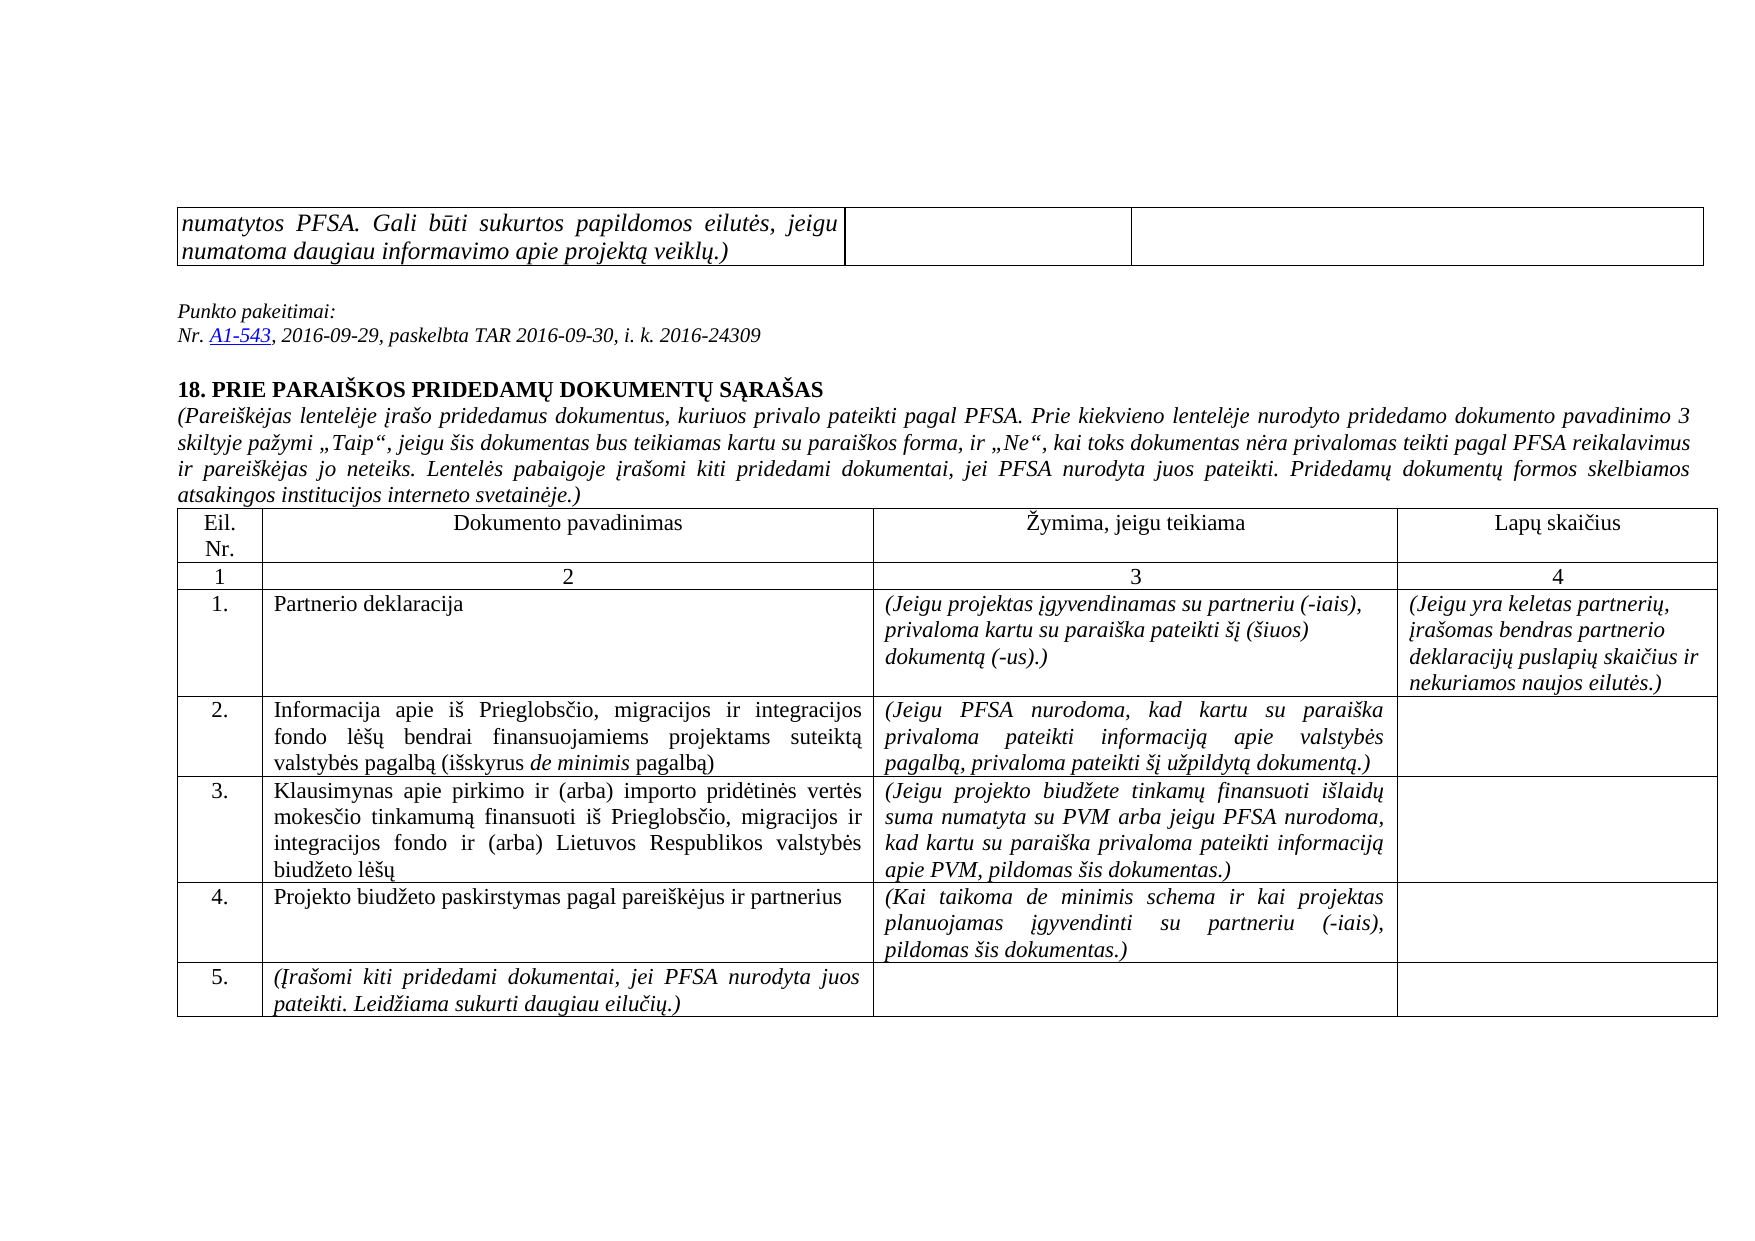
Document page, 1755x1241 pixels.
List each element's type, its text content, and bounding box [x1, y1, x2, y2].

table_cell 5. [178, 963, 262, 1016]
table_header Dokumento pavadinimas [263, 509, 873, 562]
table_cell 4 [1398, 563, 1717, 589]
text (Pareiškėjas lentelėje įrašo pridedamus dokumentus, kuriuos privalo pateikti pagal PFSA. Prie kiekvieno lentelėje nurodyto pridedamo dokumento pavadinimo 3 skiltyje pažymi „Taip“, jeigu šis dokumentas bus teikiamas kartu su paraiškos forma, ir „Ne“, kai toks dokumentas nėra privalomas teikti pagal PFSA reikalavimus ir pareiškėjas jo neteiks. Lentelės pabaigoje įrašomi kiti pridedami dokumentai, jei PFSA nurodyta juos pateikti. Pridedamų dokumentų formos skelbiamos atsakingos institucijos interneto svetainėje.) [177, 402, 1695, 508]
table_cell [1398, 777, 1717, 882]
table_cell [874, 963, 1397, 1016]
table_cell [846, 208, 1131, 265]
table_header Eil. Nr. [178, 509, 262, 562]
table_cell [1398, 697, 1717, 776]
table_cell [1398, 963, 1717, 1016]
text 18. PRIE PARAIŠKOS PRIDEDAMŲ DOKUMENTŲ SĄRAŠAS [177, 376, 1695, 402]
table_cell (Kai taikoma de minimis schema ir kai projektas planuojamas įgyvendinti su partneriu (-iais), pildomas šis dokumentas.) [874, 883, 1397, 962]
table_cell (Jeigu yra keletas partnerių, įrašomas bendras partnerio deklaracijų puslapių skaičius ir nekuriamos naujos eilutės.) [1398, 590, 1717, 696]
table_cell 4. [178, 883, 262, 962]
table_cell Partnerio deklaracija [263, 590, 873, 696]
table_cell 1. [178, 590, 262, 696]
table_cell Informacija apie iš Prieglobsčio, migracijos ir integracijos fondo lėšų bendrai finansuojamiems projektams suteiktą valstybės pagalbą (išskyrus de minimis pagalbą) [263, 697, 873, 776]
table_cell numatytos PFSA. Gali būti sukurtos papildomos eilutės, jeigu numatoma daugiau informavimo apie projektą veiklų.) [178, 208, 844, 265]
text Nr. A1-543, 2016-09-29, paskelbta TAR 2016-09-30, i. k. 2016-24309 [177, 323, 1695, 347]
table_cell [1132, 208, 1703, 265]
table_cell Klausimynas apie pirkimo ir (arba) importo pridėtinės vertės mokesčio tinkamumą finansuoti iš Prieglobsčio, migracijos ir integracijos fondo ir (arba) Lietuvos Respublikos valstybės biudžeto lėšų [263, 777, 873, 882]
table_cell 2 [263, 563, 873, 589]
table_cell (Jeigu PFSA nurodoma, kad kartu su paraiška privaloma pateikti informaciją apie valstybės pagalbą, privaloma pateikti šį užpildytą dokumentą.) [874, 697, 1397, 776]
table_cell (Jeigu projekto biudžete tinkamų finansuoti išlaidų suma numatyta su PVM arba jeigu PFSA nurodoma, kad kartu su paraiška privaloma pateikti informaciją apie PVM, pildomas šis dokumentas.) [874, 777, 1397, 882]
table_header Žymima, jeigu teikiama [874, 509, 1397, 562]
table_cell 3. [178, 777, 262, 882]
table_cell 1 [178, 563, 262, 589]
table_cell [1398, 883, 1717, 962]
table_header Lapų skaičius [1398, 509, 1717, 562]
table_cell Projekto biudžeto paskirstymas pagal pareiškėjus ir partnerius [263, 883, 873, 962]
table_cell 2. [178, 697, 262, 776]
table_cell 3 [874, 563, 1397, 589]
table_cell (Jeigu projektas įgyvendinamas su partneriu (-iais), privaloma kartu su paraiška pateikti šį (šiuos) dokumentą (-us).) [874, 590, 1397, 696]
table_cell (Įrašomi kiti pridedami dokumentai, jei PFSA nurodyta juos pateikti. Leidžiama sukurti daugiau eilučių.) [263, 963, 873, 1016]
text Punkto pakeitimai: [177, 299, 1695, 323]
